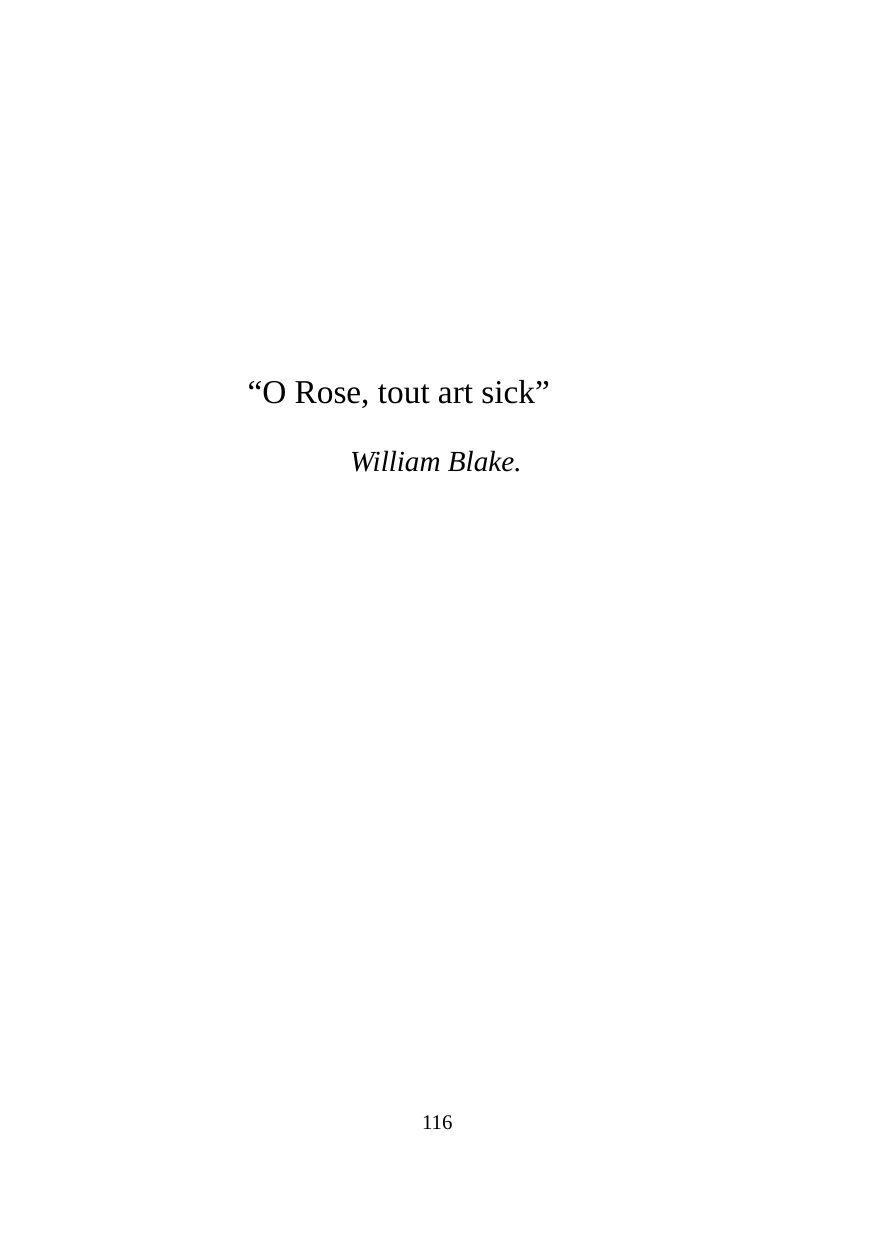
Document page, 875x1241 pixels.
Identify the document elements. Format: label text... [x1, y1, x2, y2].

text “O Rose, tout art sick” William Blake. [29, 372, 768, 477]
